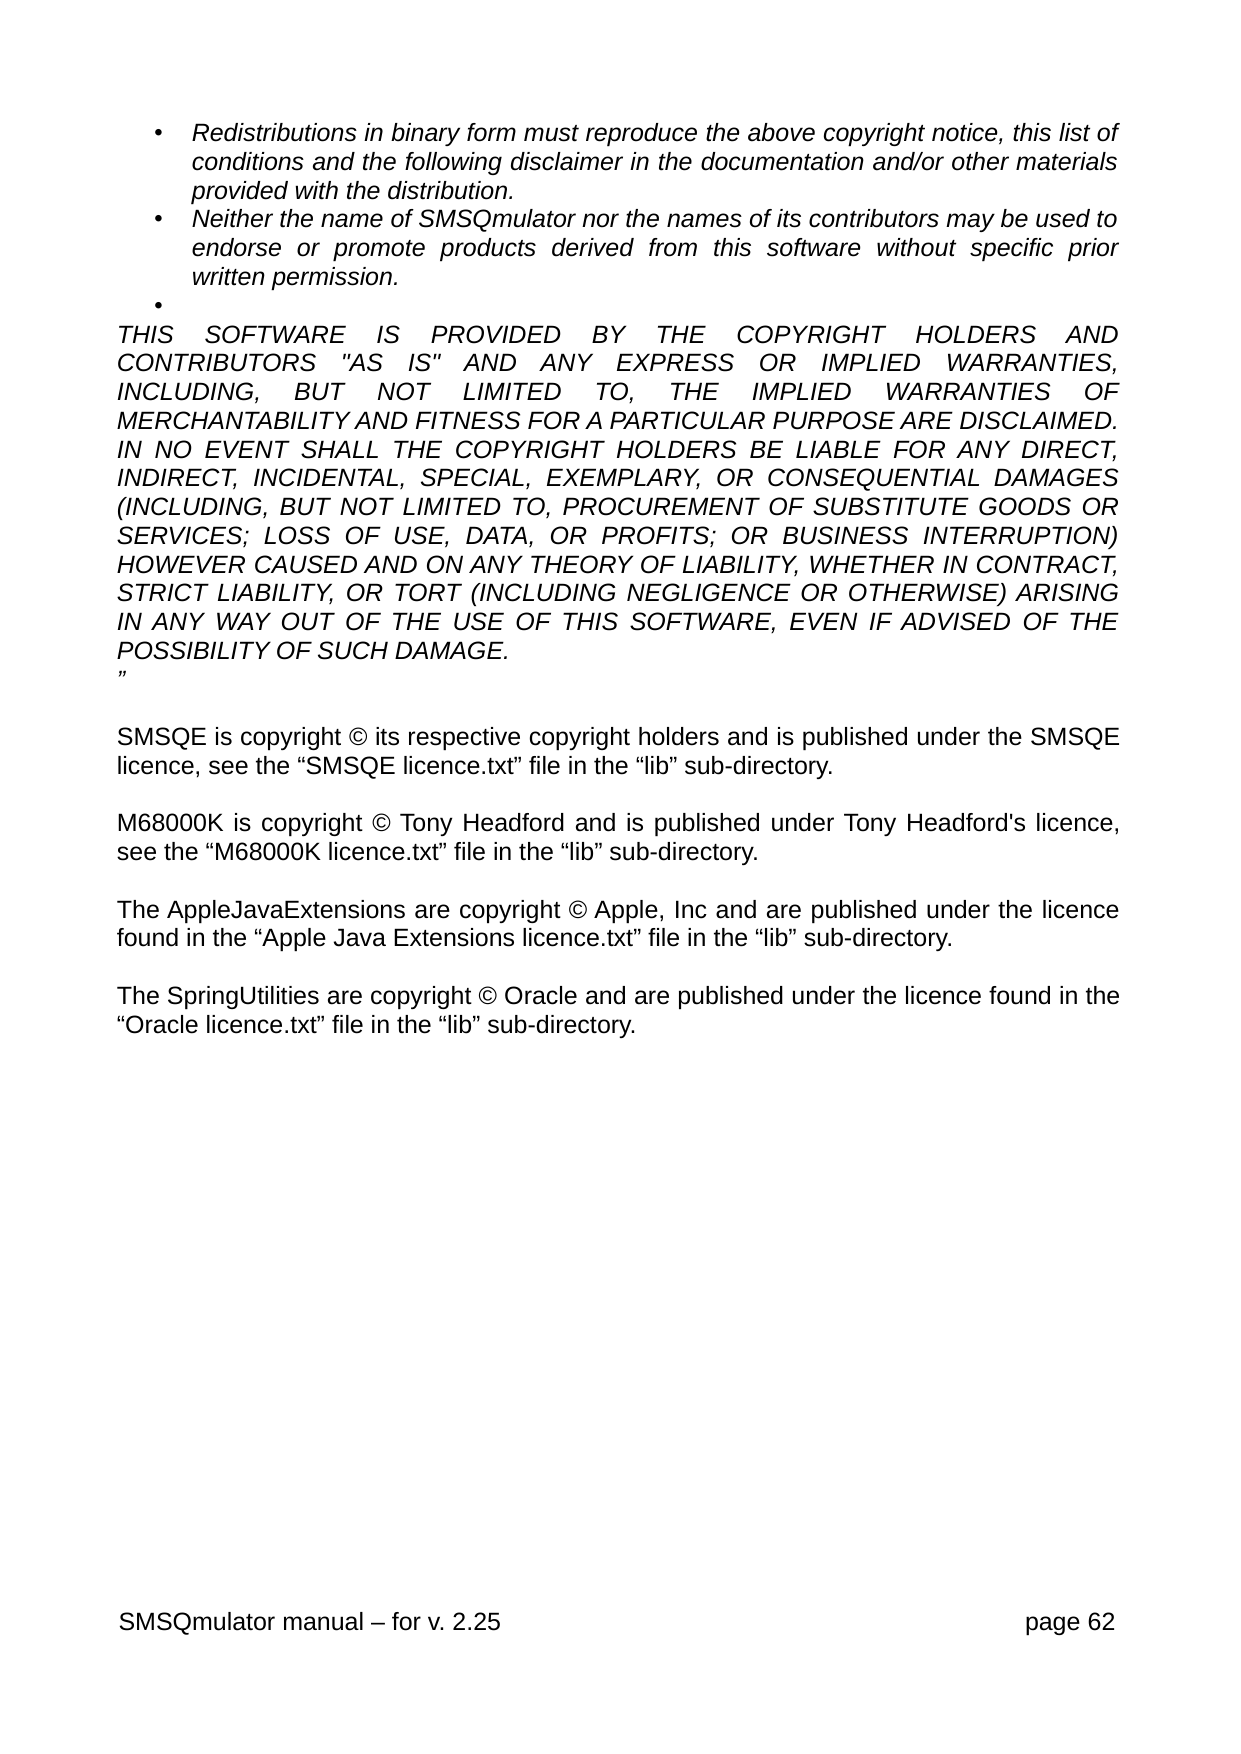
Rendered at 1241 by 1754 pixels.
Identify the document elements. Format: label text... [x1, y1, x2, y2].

text THIS SOFTWARE IS PROVIDED BY THE COPYRIGHT HOLDERS AND CONTRIBUTORS "AS IS" AND ANY EXPRESS OR IMPLIED WARRANTIES, INCLUDING, BUT NOT LIMITED TO, THE IMPLIED WARRANTIES OF MERCHANTABILITY AND FITNESS FOR A PARTICULAR PURPOSE ARE DISCLAIMED. IN NO EVENT SHALL THE COPYRIGHT HOLDERS BE LIABLE FOR ANY DIRECT, INDIRECT, INCIDENTAL, SPECIAL, EXEMPLARY, OR CONSEQUENTIAL DAMAGES (INCLUDING, BUT NOT LIMITED TO, PROCUREMENT OF SUBSTITUTE GOODS OR SERVICES; LOSS OF USE, DATA, OR PROFITS; OR BUSINESS INTERRUPTION) HOWEVER CAUSED AND ON ANY THEORY OF LIABILITY, WHETHER IN CONTRACT, STRICT LIABILITY, OR TORT (INCLUDING NEGLIGENCE OR OTHERWISE) ARISING IN ANY WAY OUT OF THE USE OF THIS SOFTWARE, EVEN IF ADVISED OF THE POSSIBILITY OF SUCH DAMAGE. [117, 320, 1122, 665]
list Redistributions in binary form must reproduce the above copyright notice, this list of conditions and the following disclaimer in the documentation and/or other materials provided with the distribution. [154, 118, 1122, 204]
text The SpringUtilities are copyright © Oracle and are published under the licence found in the “Oracle licence.txt” file in the “lib” sub-directory. [117, 981, 1122, 1038]
text The AppleJavaExtensions are copyright © Apple, Inc and are published under the licence found in the “Apple Java Extensions licence.txt” file in the “lib” sub-directory. [117, 895, 1122, 952]
list Neither the name of SMSQmulator nor the names of its contributors may be used to endorse or promote products derived from this software without specific prior written permission. [154, 204, 1122, 291]
text SMSQE is copyright © its respective copyright holders and is published under the SMSQE licence, see the “SMSQE licence.txt” file in the “lib” sub-directory. [117, 722, 1122, 780]
text M68000K is copyright © Tony Headford and is published under Tony Headford's licence, see the “M68000K licence.txt” file in the “lib” sub-directory. [117, 808, 1122, 866]
text ” [117, 665, 1122, 693]
